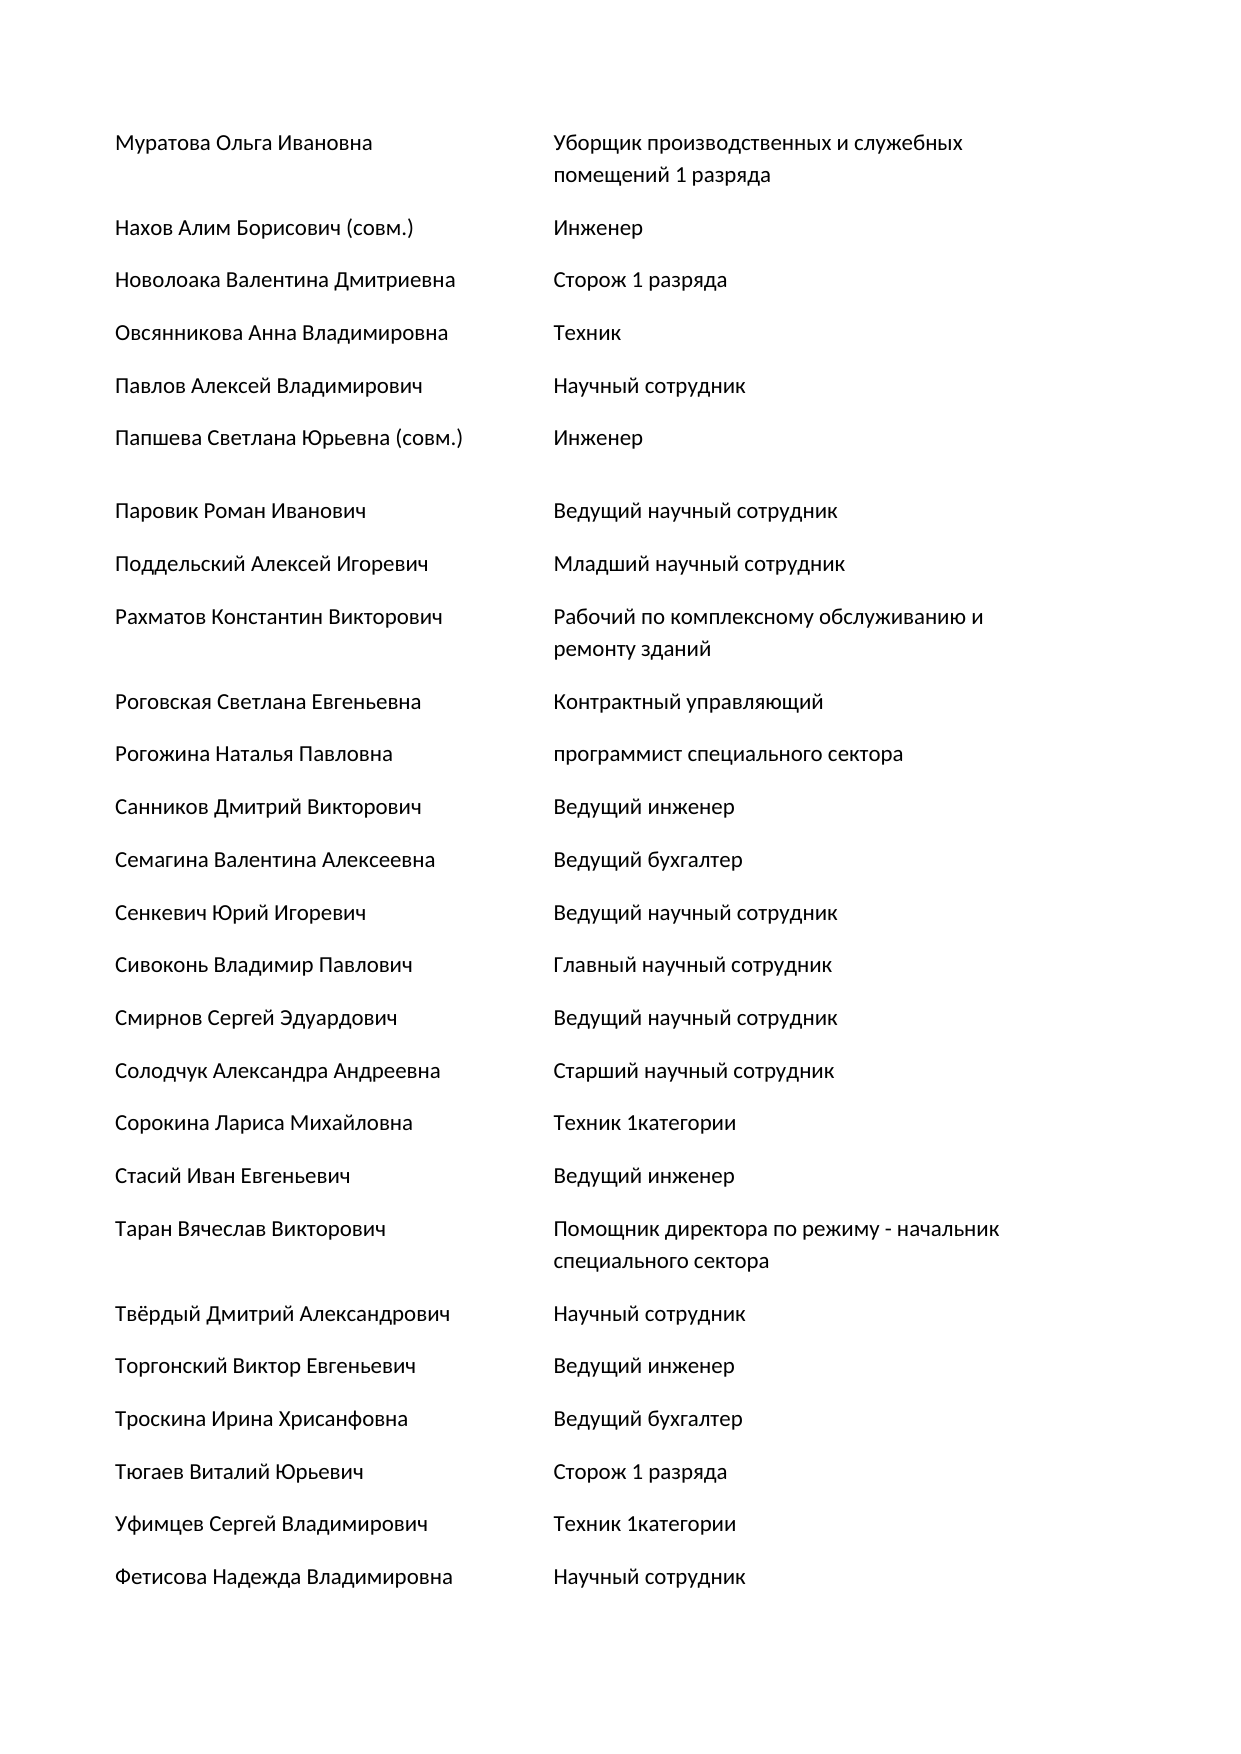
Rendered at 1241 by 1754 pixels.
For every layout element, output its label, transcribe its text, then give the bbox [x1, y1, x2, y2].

table_cell Техник 1категории [550, 1510, 1004, 1562]
table_cell Рахматов Константин Викторович [112, 602, 550, 687]
table_cell Ведущий научный сотрудник [550, 898, 1004, 950]
table_cell Санников Дмитрий Викторович [112, 792, 550, 845]
table_cell Ведущий бухгалтер [550, 845, 1004, 898]
table_cell Контрактный управляющий [550, 687, 1004, 739]
table_cell Ведущий научный сотрудник [550, 496, 1004, 549]
table_cell Паровик Роман Иванович [112, 496, 550, 549]
table_cell Новолоака Валентина Дмитриевна [112, 265, 550, 318]
table_cell Ведущий инженер [550, 792, 1004, 845]
table_cell Ведущий инженер [550, 1351, 1004, 1404]
table_cell Научный сотрудник [550, 1562, 1004, 1627]
table_cell Сенкевич Юрий Игоревич [112, 898, 550, 950]
table_cell Троскина Ирина Хрисанфовна [112, 1404, 550, 1457]
table_cell Семагина Валентина Алексеевна [112, 845, 550, 898]
table_cell Сторож 1 разряда [550, 265, 1004, 318]
table_cell Старший научный сотрудник [550, 1056, 1004, 1108]
table_cell Стасий Иван Евгеньевич [112, 1161, 550, 1214]
table_cell Солодчук Александра Андреевна [112, 1056, 550, 1108]
table_cell Ведущий научный сотрудник [550, 1003, 1004, 1056]
table_cell Помощник директора по режиму - начальник специального сектора [550, 1214, 1004, 1299]
table_cell Смирнов Сергей Эдуардович [112, 1003, 550, 1056]
table_cell Павлов Алексей Владимирович [112, 371, 550, 423]
table_cell Папшева Светлана Юрьевна (совм.) [112, 424, 550, 496]
table_cell Научный сотрудник [550, 371, 1004, 423]
table_cell Сторож 1 разряда [550, 1457, 1004, 1509]
table_cell Сивоконь Владимир Павлович [112, 950, 550, 1003]
table_cell Роговская Светлана Евгеньевна [112, 687, 550, 739]
table_cell Муратова Ольга Ивановна [112, 128, 550, 213]
table_cell Рогожина Наталья Павловна [112, 740, 550, 792]
table_cell программист специального сектора [550, 740, 1004, 792]
table_cell Ведущий инженер [550, 1161, 1004, 1214]
table_cell Инженер [550, 213, 1004, 265]
table_cell Научный сотрудник [550, 1299, 1004, 1351]
table_cell Рабочий по комплексному обслуживанию и ремонту зданий [550, 602, 1004, 687]
table_cell Младший научный сотрудник [550, 549, 1004, 602]
table_cell Твёрдый Дмитрий Александрович [112, 1299, 550, 1351]
table_cell Техник 1категории [550, 1109, 1004, 1161]
table_cell Техник [550, 318, 1004, 371]
table_cell Овсянникова Анна Владимировна [112, 318, 550, 371]
table_cell Главный научный сотрудник [550, 950, 1004, 1003]
table_cell Ведущий бухгалтер [550, 1404, 1004, 1457]
table_cell Таран Вячеслав Викторович [112, 1214, 550, 1299]
table_cell Сорокина Лариса Михайловна [112, 1109, 550, 1161]
table_cell Уфимцев Сергей Владимирович [112, 1510, 550, 1562]
table_cell Уборщик производственных и служебных помещений 1 разряда [550, 128, 1004, 213]
table_cell Торгонский Виктор Евгеньевич [112, 1351, 550, 1404]
table_cell Инженер [550, 424, 1004, 496]
table_cell Тюгаев Виталий Юрьевич [112, 1457, 550, 1509]
table_cell Поддельский Алексей Игоревич [112, 549, 550, 602]
table_cell Фетисова Надежда Владимировна [112, 1562, 550, 1627]
table_cell Нахов Алим Борисович (совм.) [112, 213, 550, 265]
